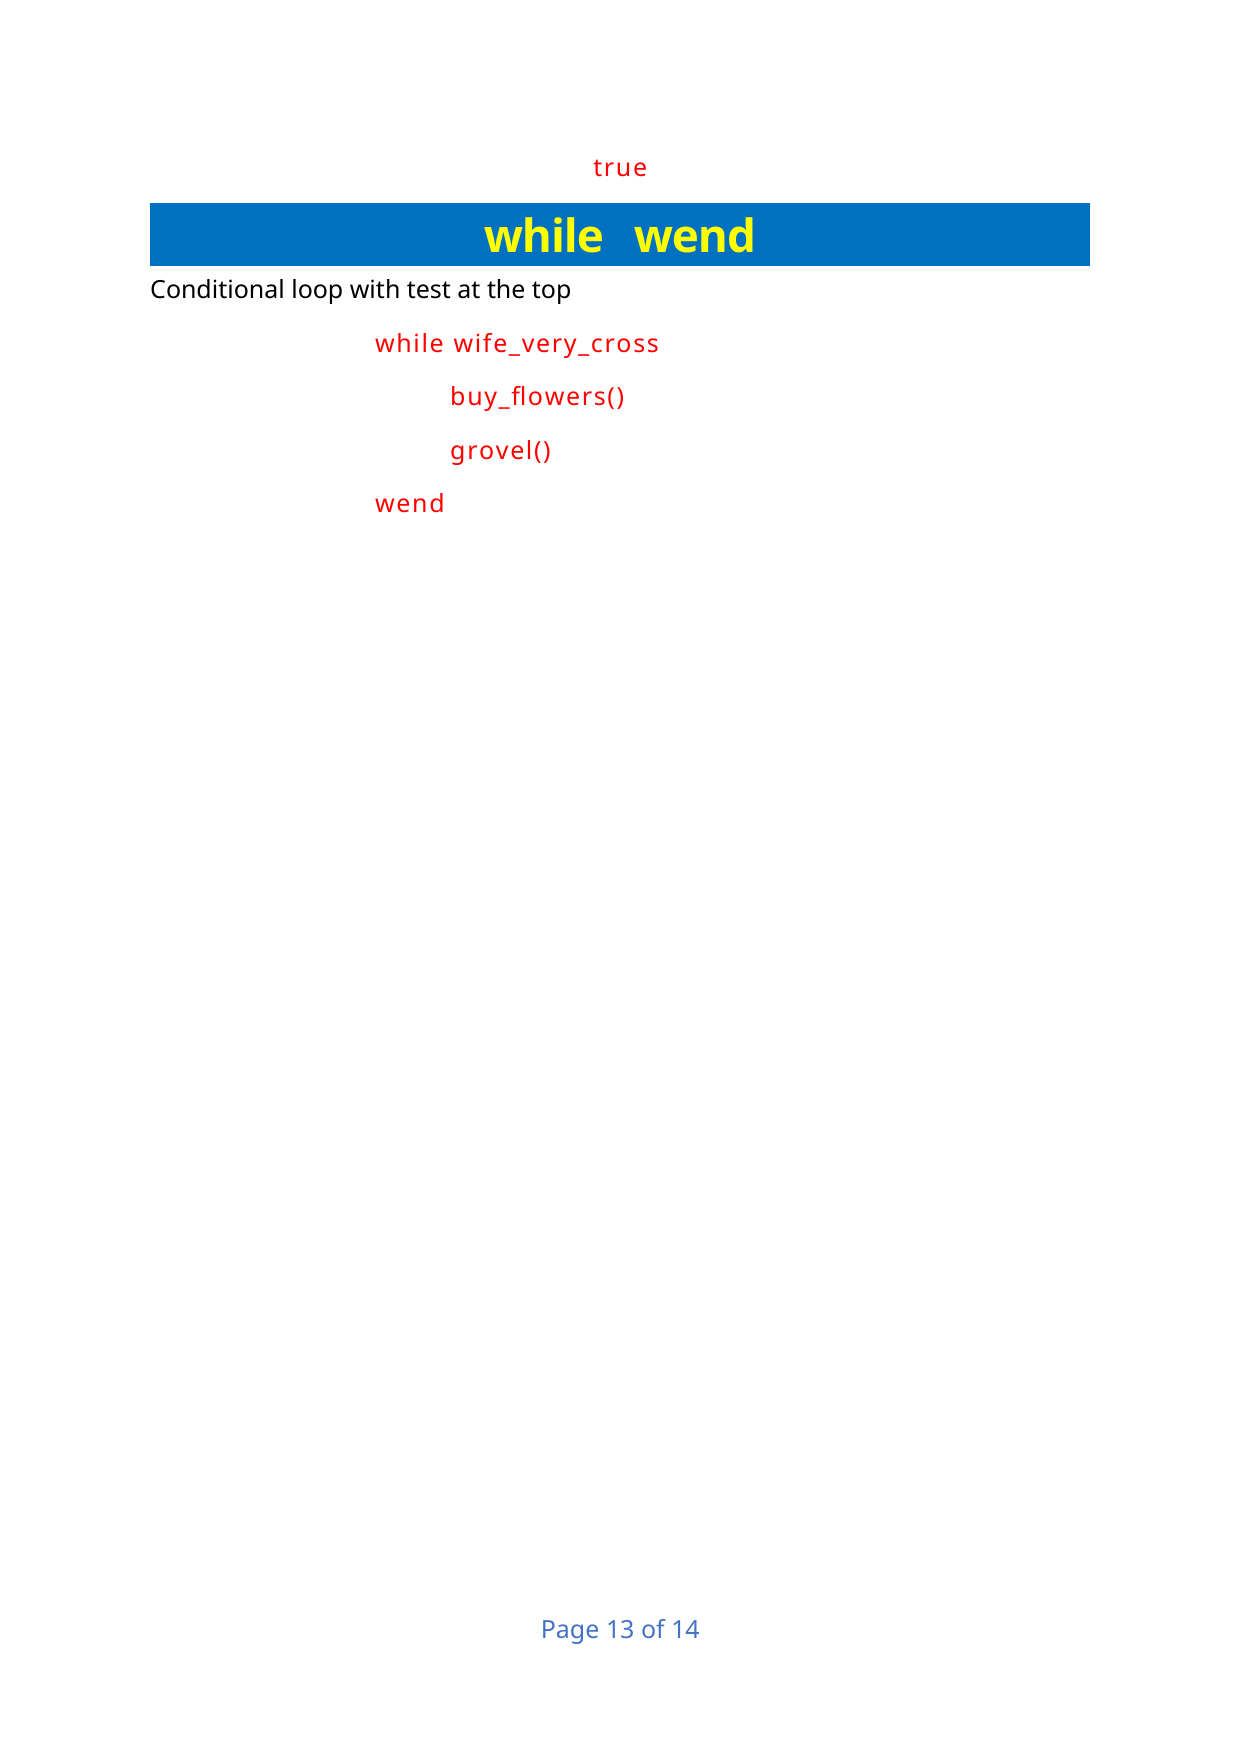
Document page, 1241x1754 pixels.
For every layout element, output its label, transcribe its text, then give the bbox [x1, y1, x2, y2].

subtitle grovel() [450, 432, 1090, 466]
subtitle buy_flowers() [450, 379, 1090, 413]
text Conditional loop with test at the top [150, 272, 1090, 306]
subtitle wend [375, 486, 1090, 520]
subtitle while wife_very_cross [375, 326, 1090, 359]
title while wend [150, 203, 1090, 266]
subtitle true [150, 150, 1090, 184]
